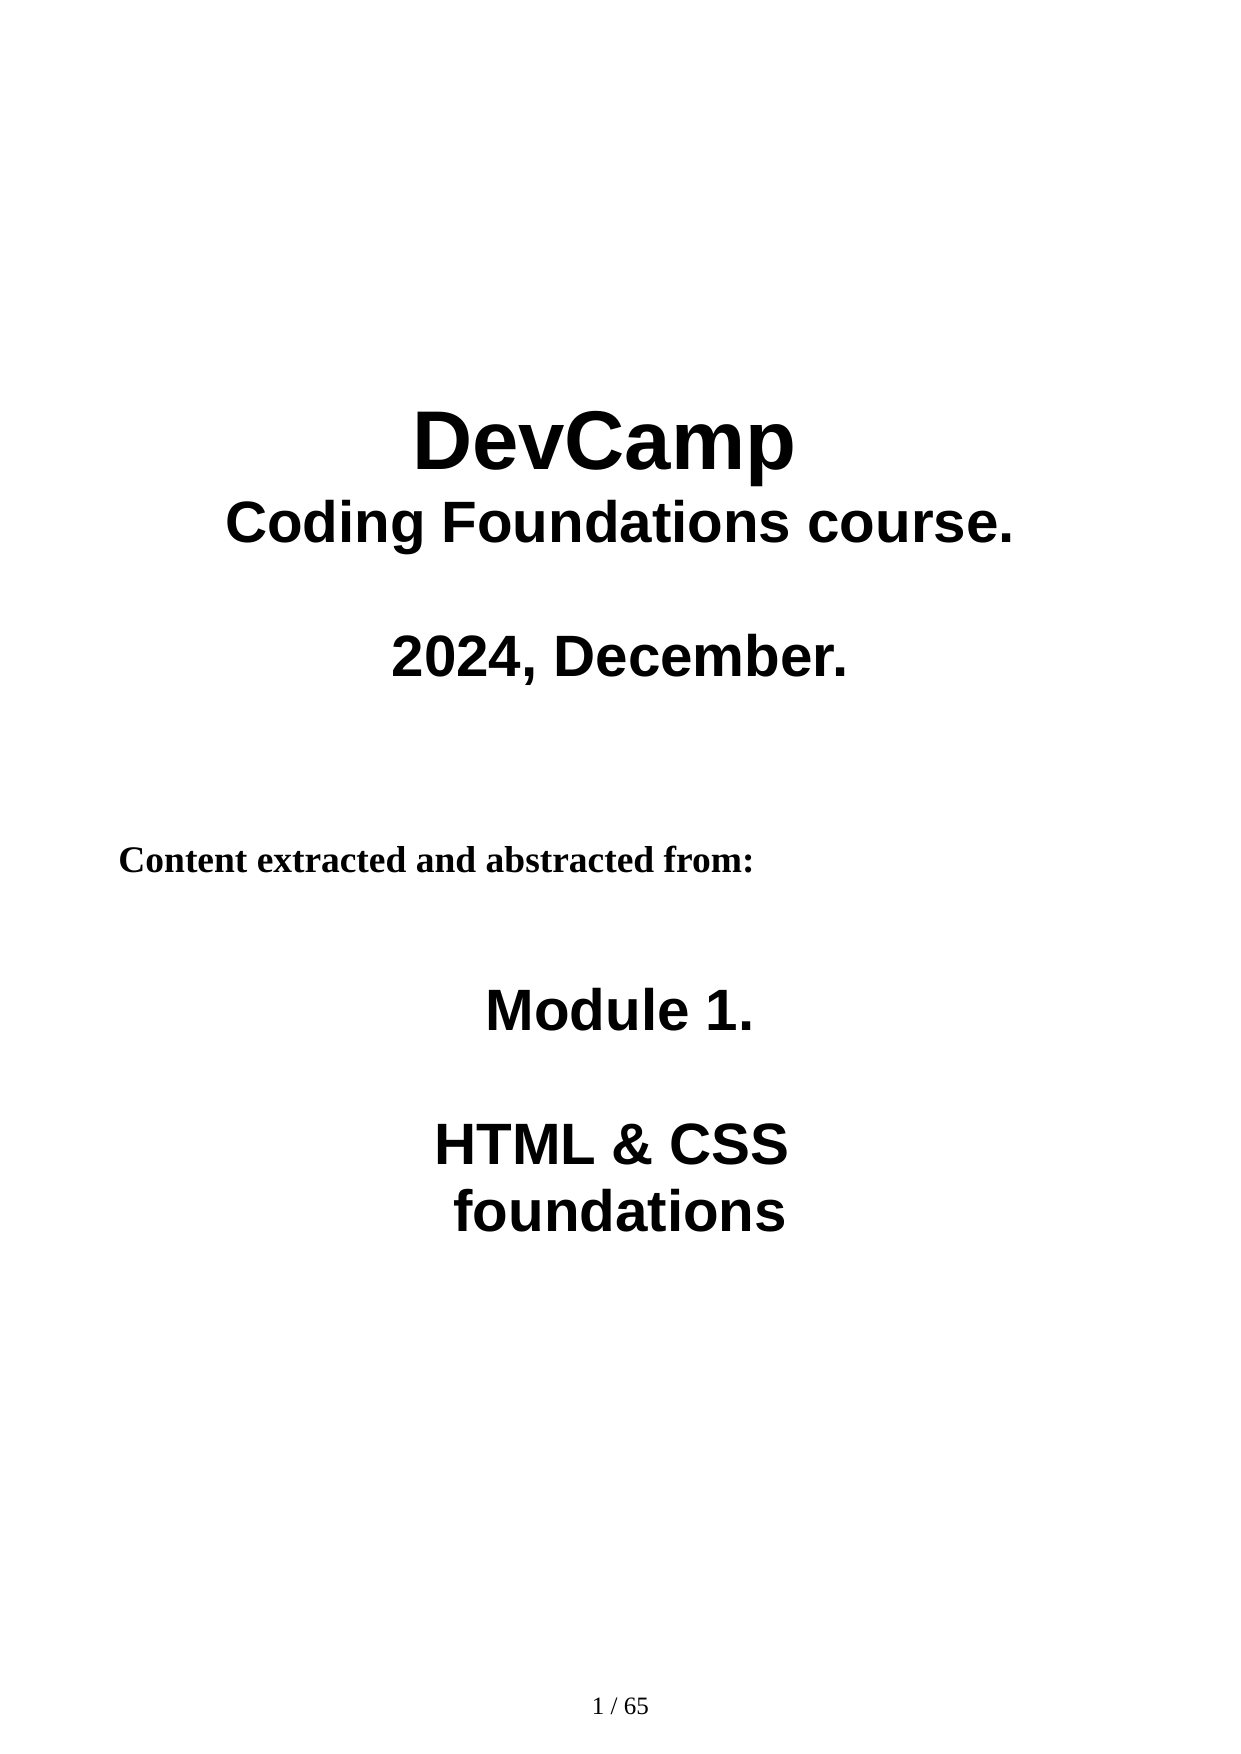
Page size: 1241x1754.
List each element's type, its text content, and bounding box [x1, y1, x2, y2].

title DevCamp Coding Foundations course. 2024, December. [118, 392, 1122, 689]
subtitle Content extracted and abstracted from: [118, 837, 1122, 881]
title Module 1. HTML & CSS foundations [118, 976, 1122, 1244]
